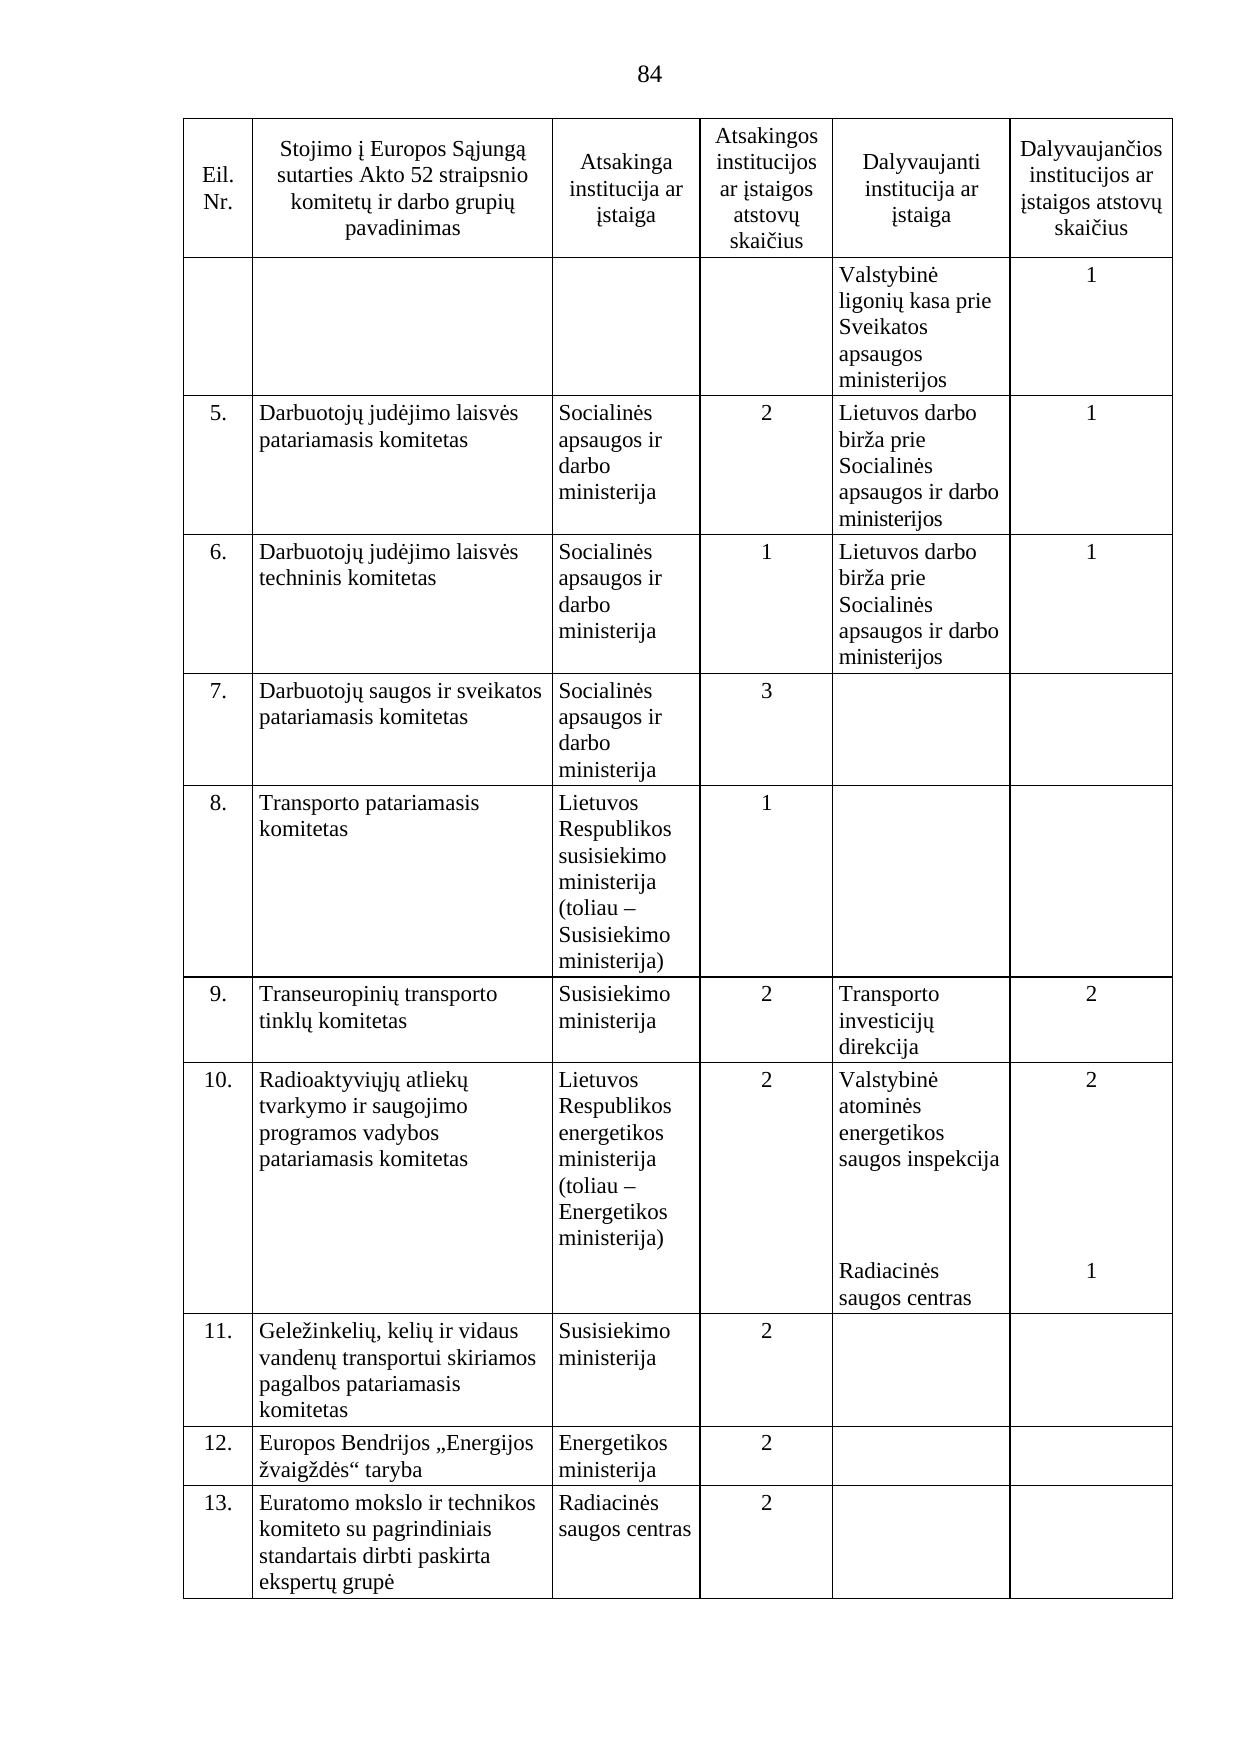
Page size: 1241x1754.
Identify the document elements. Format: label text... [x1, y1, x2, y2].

table_cell [833, 1486, 1009, 1597]
table_cell Lietuvos Respublikos energetikos ministerija (toliau – Energetikos ministerija) [553, 1063, 699, 1254]
table_cell [1011, 674, 1172, 785]
table_cell 1 [1011, 535, 1172, 673]
table_header Stojimo į Europos Sąjungą sutarties Akto 52 straipsnio komitetų ir darbo grupių pavadinimas [253, 119, 552, 257]
table_cell Socialinės apsaugos ir darbo ministerija [553, 674, 699, 785]
table_cell 3 [701, 674, 832, 785]
table_cell 8. [184, 786, 252, 976]
table_cell [553, 1254, 699, 1313]
table_cell [184, 1254, 252, 1313]
table_cell [1011, 1314, 1172, 1426]
table_cell [833, 786, 1009, 976]
table_cell [1011, 1486, 1172, 1597]
table_cell [701, 258, 832, 395]
table_cell Darbuotojų judėjimo laisvės techninis komitetas [253, 535, 552, 673]
table_cell Valstybinė atominės energetikos saugos inspekcija [833, 1063, 1009, 1254]
table_cell [184, 258, 252, 395]
table_cell Valstybinė ligonių kasa prie Sveikatos apsaugos ministerijos [833, 258, 1009, 395]
table_cell Transeuropinių transporto tinklų komitetas [253, 978, 552, 1062]
table_cell Socialinės apsaugos ir darbo ministerija [553, 535, 699, 673]
table_cell 2 [701, 1486, 832, 1597]
table_cell Darbuotojų judėjimo laisvės patariamasis komitetas [253, 396, 552, 534]
table_header Eil. Nr. [184, 119, 252, 257]
table_header Dalyvaujančios institucijos ar įstaigos atstovų skaičius [1011, 119, 1172, 257]
table_cell Radioaktyviųjų atliekų tvarkymo ir saugojimo programos vadybos patariamasis komitetas [253, 1063, 552, 1313]
table_cell 11. [184, 1314, 252, 1426]
table_cell 1 [1011, 258, 1172, 395]
table_cell 2 [1011, 1063, 1172, 1254]
table_cell [833, 674, 1009, 785]
table_cell 1 [1011, 1254, 1172, 1313]
table_cell Susisiekimo ministerija [553, 1314, 699, 1426]
table_cell 2 [701, 978, 832, 1062]
table_cell Lietuvos darbo birža prie Socialinės apsaugos ir darbo ministerijos [833, 396, 1009, 534]
table_cell 2 [701, 1314, 832, 1426]
table_cell 7. [184, 674, 252, 785]
table_cell 9. [184, 978, 252, 1062]
table_cell 6. [184, 535, 252, 673]
table_cell Lietuvos darbo birža prie Socialinės apsaugos ir darbo ministerijos [833, 535, 1009, 673]
table_cell Darbuotojų saugos ir sveikatos patariamasis komitetas [253, 674, 552, 785]
table_cell [833, 1314, 1009, 1426]
table_cell Europos Bendrijos „Energijos žvaigždės“ taryba [253, 1427, 552, 1485]
table_cell Euratomo mokslo ir technikos komiteto su pagrindiniais standartais dirbti paskirta ekspertų grupė [253, 1486, 552, 1597]
table_cell [701, 1254, 832, 1313]
table_cell Transporto investicijų direkcija [833, 978, 1009, 1062]
table_cell 13. [184, 1486, 252, 1597]
table_header Dalyvaujanti institucija ar įstaiga [833, 119, 1009, 257]
table_cell Transporto patariamasis komitetas [253, 786, 552, 976]
table_cell Geležinkelių, kelių ir vidaus vandenų transportui skiriamos pagalbos patariamasis komitetas [253, 1314, 552, 1426]
table_cell 1 [701, 786, 832, 976]
table_cell 12. [184, 1427, 252, 1485]
table_cell 2 [701, 1427, 832, 1485]
table_cell Energetikos ministerija [553, 1427, 699, 1485]
table_cell [1011, 786, 1172, 976]
table_cell Susisiekimo ministerija [553, 978, 699, 1062]
table_cell 1 [1011, 396, 1172, 534]
table_cell [1011, 1427, 1172, 1485]
table_header Atsakingos institucijos ar įstaigos atstovų skaičius [701, 119, 832, 257]
table_cell [553, 258, 699, 395]
table_cell 2 [701, 1063, 832, 1254]
table_cell Socialinės apsaugos ir darbo ministerija [553, 396, 699, 534]
table_cell Lietuvos Respublikos susisiekimo ministerija (toliau – Susisiekimo ministerija) [553, 786, 699, 976]
table_cell 2 [1011, 978, 1172, 1062]
table_cell 1 [701, 535, 832, 673]
table_header Atsakinga institucija ar įstaiga [553, 119, 699, 257]
table_cell Radiacinės saugos centras [833, 1254, 1009, 1313]
table_cell Radiacinės saugos centras [553, 1486, 699, 1597]
table_cell [833, 1427, 1009, 1485]
table_cell 10. [184, 1063, 252, 1254]
table_cell 2 [701, 396, 832, 534]
table_cell [253, 258, 552, 395]
table_cell 5. [184, 396, 252, 534]
